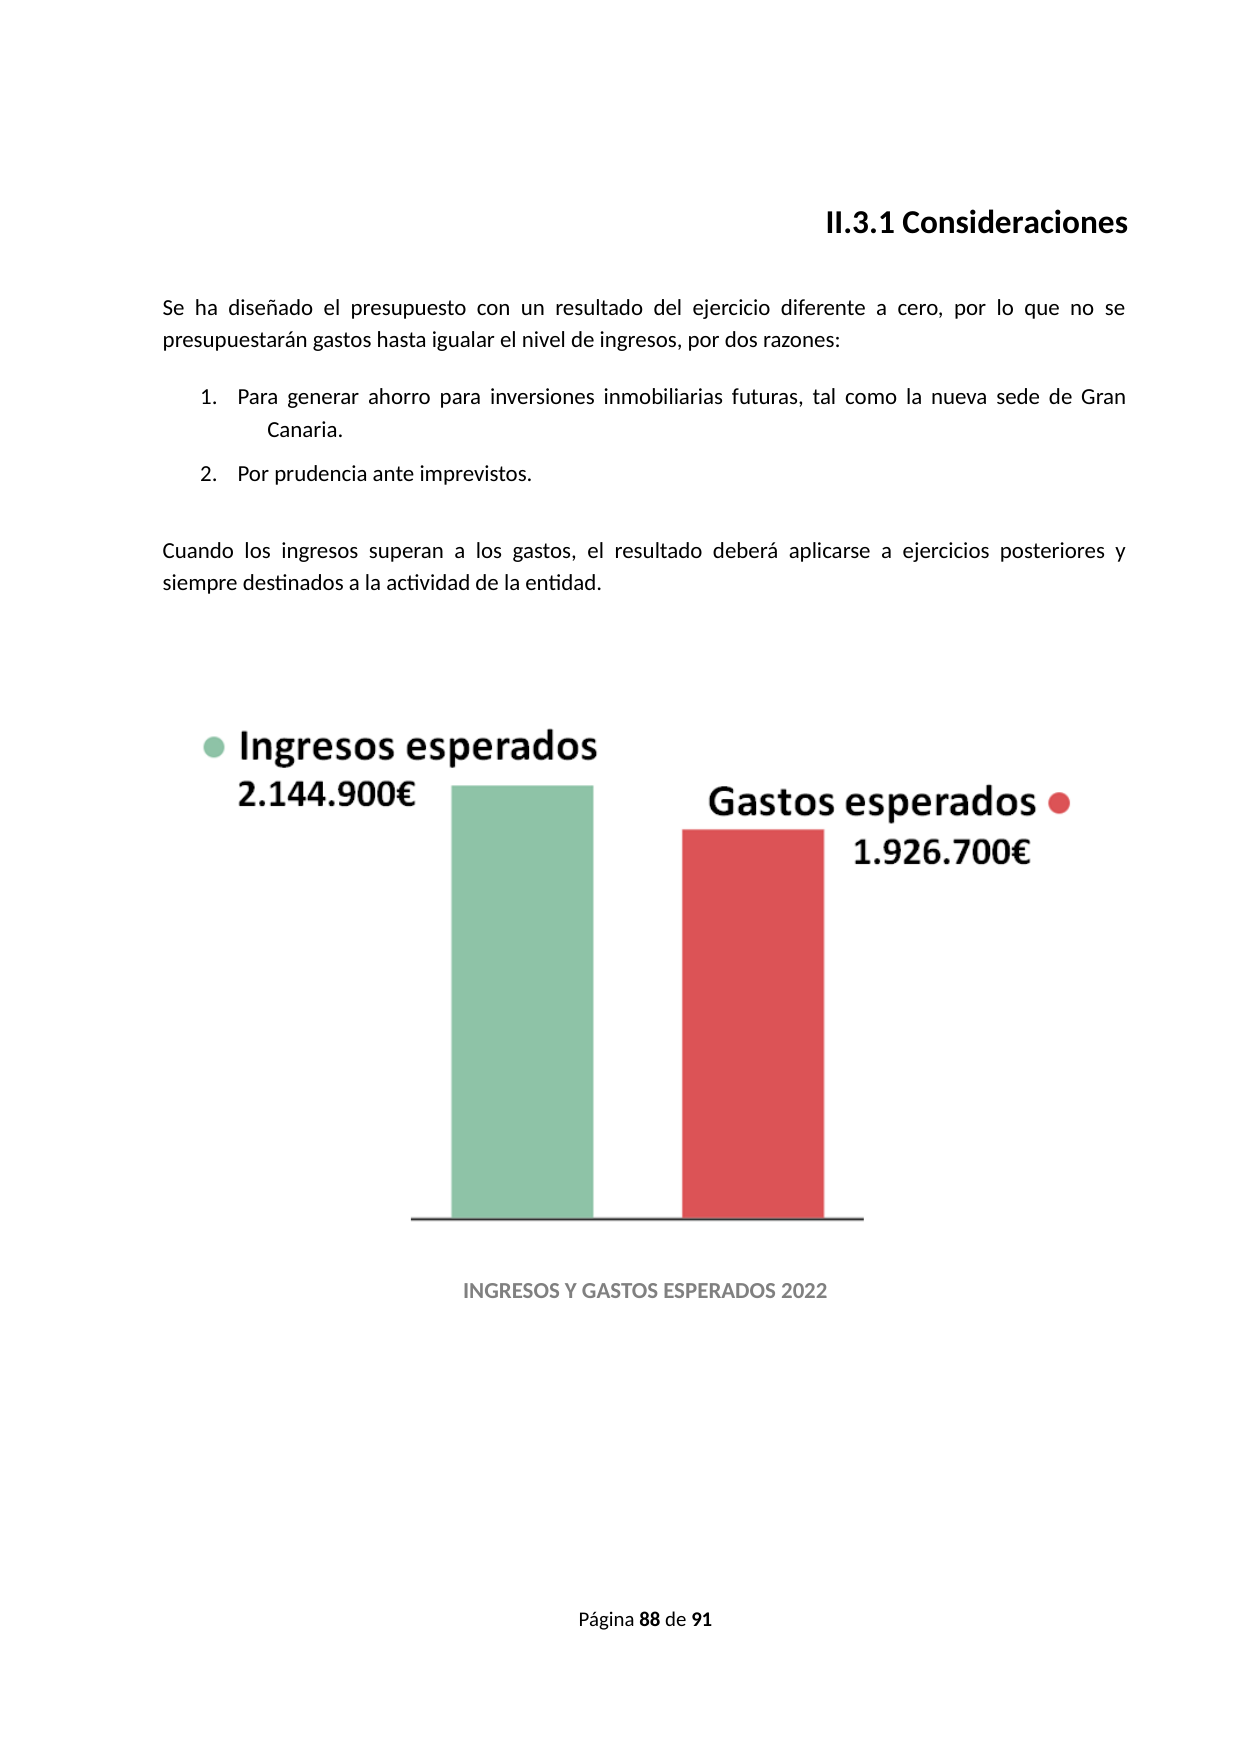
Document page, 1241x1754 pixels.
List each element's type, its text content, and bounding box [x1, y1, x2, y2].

list Por prudencia ante imprevistos. [200, 459, 1128, 487]
list Para generar ahorro para inversiones inmobiliarias futuras, tal como la nueva sede de Gran Canaria. [200, 382, 1128, 443]
text II.3.1 Consideraciones [162, 201, 1128, 241]
text INGRESOS Y GASTOS ESPERADOS 2022 [162, 1276, 1128, 1304]
text Cuando los ingresos superan a los gastos, el resultado deberá aplicarse a ejercicios posteriores y siempre destinados a la actividad de la entidad. [162, 536, 1128, 596]
text Se ha diseñado el presupuesto con un resultado del ejercicio diferente a cero, por lo que no se presupuestarán gastos hasta igualar el nivel de ingresos, por dos razones: [162, 293, 1128, 353]
